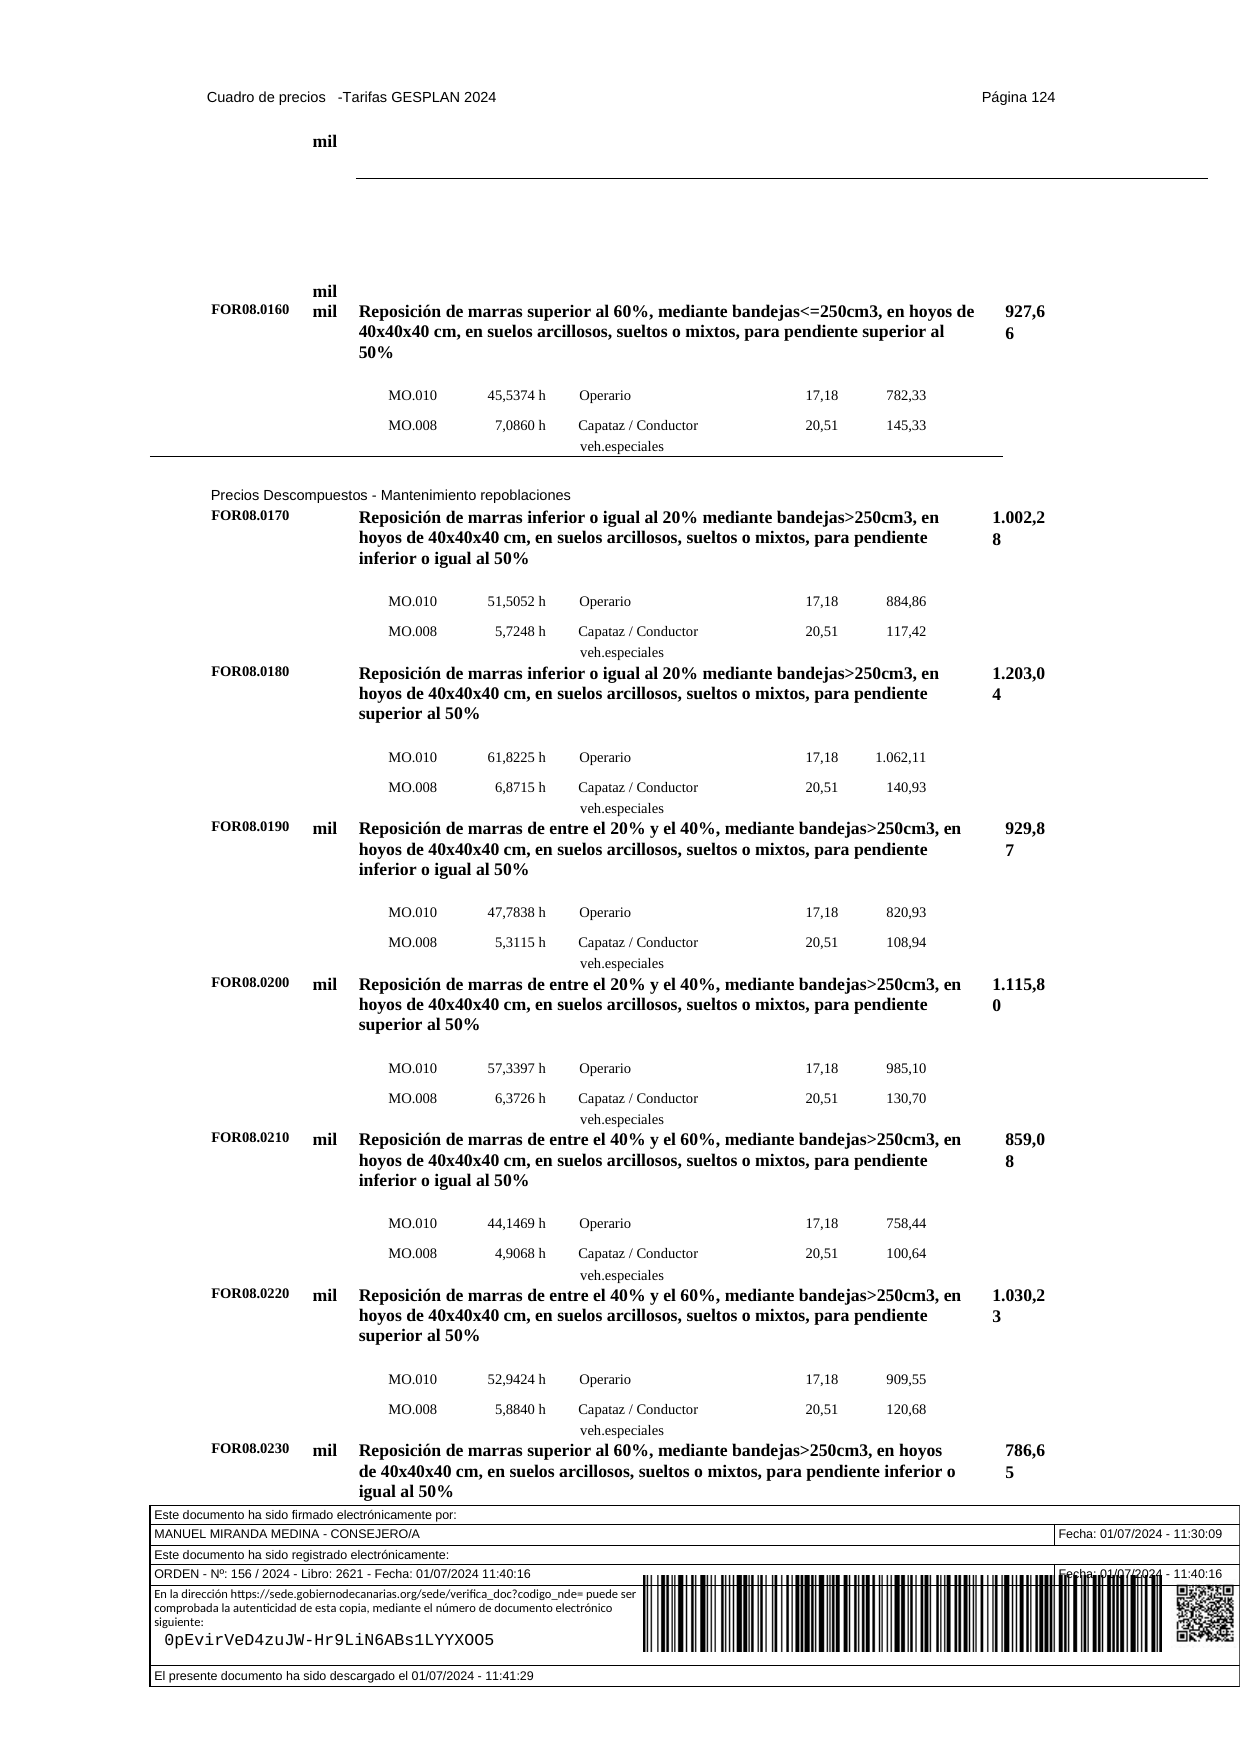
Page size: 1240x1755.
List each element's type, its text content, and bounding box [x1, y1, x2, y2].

table_header 1.002,28 [992, 507, 1053, 662]
table_cell mil [313, 301, 358, 456]
table_cell 927,66 [992, 301, 1053, 456]
table_cell Reposición de marras superior al 60%, mediante bandejas<=250cm3, en hoyos de 40x40x40 cm, en suelos arcillosos, sueltos o mixtos, para pendiente superior al 50% MO.010 45,5374 h Operario 17,18 782,33 MO.008 7,0860 h Capataz / Conductor 20,51 145,33 veh.especiales [359, 301, 992, 456]
table_cell 929,87 [992, 818, 1053, 973]
table_cell 859,08 [992, 1129, 1053, 1284]
table_cell 1.203,04 [992, 663, 1053, 818]
table_header [313, 507, 358, 662]
table_cell [313, 663, 358, 818]
table_cell mil [313, 1285, 358, 1440]
table_cell 1.030,23 [992, 1285, 1053, 1440]
table_cell FOR08.0230 [211, 1440, 312, 1505]
table_cell mil [313, 1129, 358, 1284]
table_cell FOR08.0210 [211, 1129, 312, 1284]
table_cell mil [313, 818, 358, 973]
table_cell FOR08.0220 [211, 1285, 312, 1440]
table_header FOR08.0170 [211, 507, 312, 662]
table_cell Reposición de marras superior al 60%, mediante bandejas>250cm3, en hoyos de 40x40x40 cm, en suelos arcillosos, sueltos o mixtos, para pendiente inferior o igual al 50% [359, 1440, 992, 1505]
table_cell Reposición de marras de entre el 20% y el 40%, mediante bandejas>250cm3, en hoyos de 40x40x40 cm, en suelos arcillosos, sueltos o mixtos, para pendiente superior al 50% MO.010 57,3397 h Operario 17,18 985,10 MO.008 6,3726 h Capataz / Conductor 20,51 130,70 veh.especiales [359, 974, 992, 1129]
table_cell FOR08.0190 [211, 818, 312, 973]
text Precios Descompuestos - Mantenimiento repoblaciones [211, 486, 1089, 503]
table_header Reposición de marras inferior o igual al 20% mediante bandejas>250cm3, en hoyos de 40x40x40 cm, en suelos arcillosos, sueltos o mixtos, para pendiente inferior o igual al 50% MO.010 51,5052 h Operario 17,18 884,86 MO.008 5,7248 h Capataz / Conductor 20,51 117,42 veh.especiales [359, 507, 992, 662]
table_cell Reposición de marras inferior o igual al 20% mediante bandejas>250cm3, en hoyos de 40x40x40 cm, en suelos arcillosos, sueltos o mixtos, para pendiente superior al 50% MO.010 61,8225 h Operario 17,18 1.062,11 MO.008 6,8715 h Capataz / Conductor 20,51 140,93 veh.especiales [359, 663, 992, 818]
table_cell mil [313, 974, 358, 1129]
table_cell Reposición de marras de entre el 40% y el 60%, mediante bandejas>250cm3, en hoyos de 40x40x40 cm, en suelos arcillosos, sueltos o mixtos, para pendiente superior al 50% MO.010 52,9424 h Operario 17,18 909,55 MO.008 5,8840 h Capataz / Conductor 20,51 120,68 veh.especiales [359, 1285, 992, 1440]
table_cell FOR08.0160 [211, 301, 312, 456]
table_cell FOR08.0200 [211, 974, 312, 1129]
table_cell Reposición de marras de entre el 20% y el 40%, mediante bandejas>250cm3, en hoyos de 40x40x40 cm, en suelos arcillosos, sueltos o mixtos, para pendiente inferior o igual al 50% MO.010 47,7838 h Operario 17,18 820,93 MO.008 5,3115 h Capataz / Conductor 20,51 108,94 veh.especiales [359, 818, 992, 973]
table_cell 786,65 [992, 1440, 1053, 1505]
table_cell mil [313, 1440, 358, 1505]
table_cell Reposición de marras de entre el 40% y el 60%, mediante bandejas>250cm3, en hoyos de 40x40x40 cm, en suelos arcillosos, sueltos o mixtos, para pendiente inferior o igual al 50% MO.010 44,1469 h Operario 17,18 758,44 MO.008 4,9068 h Capataz / Conductor 20,51 100,64 veh.especiales [359, 1129, 992, 1284]
table_cell FOR08.0180 [211, 663, 312, 818]
table_cell 1.115,80 [992, 974, 1053, 1129]
